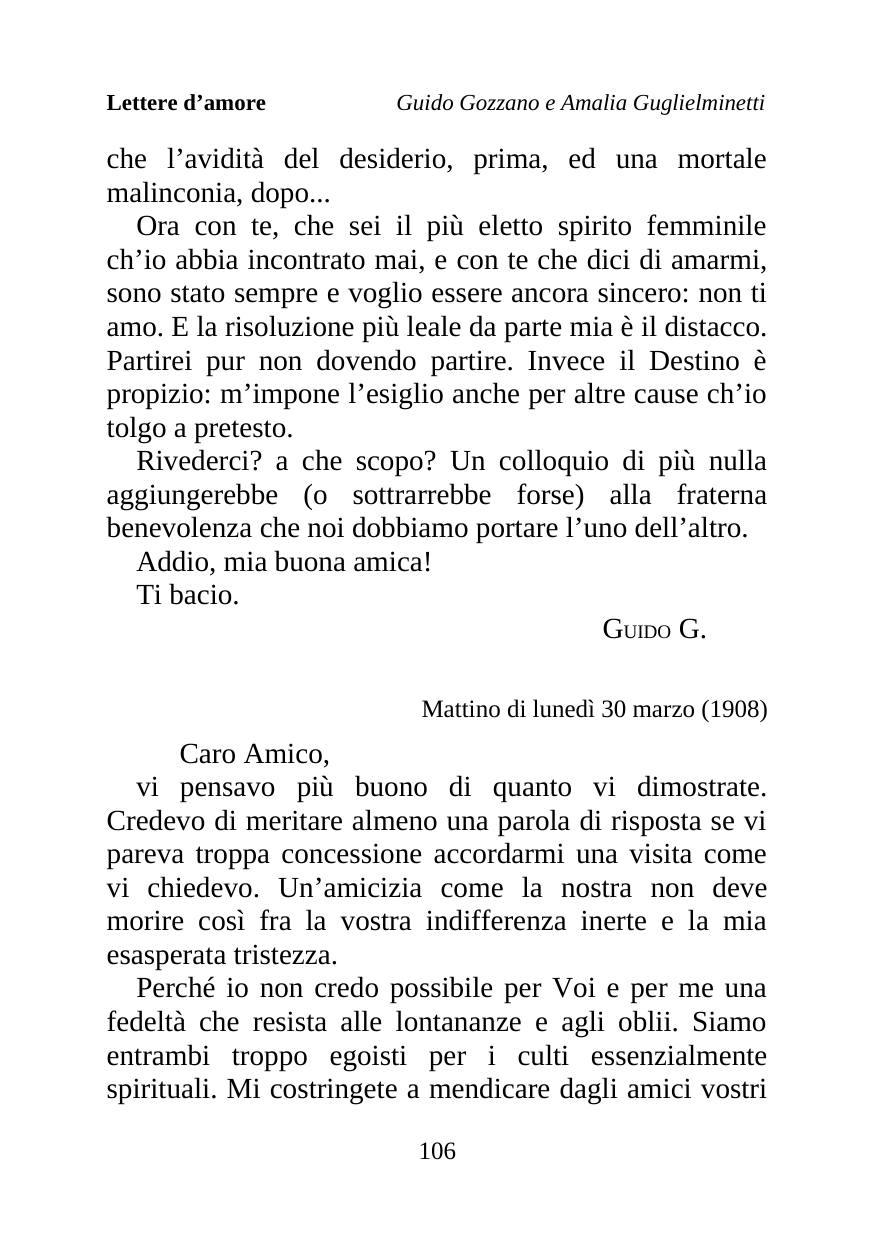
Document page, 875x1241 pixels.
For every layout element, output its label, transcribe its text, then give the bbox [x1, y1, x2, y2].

text Guido G. [602, 611, 768, 644]
text Mattino di lunedì 30 marzo (1908) [106, 694, 768, 723]
text Ora con te, che sei il più eletto spirito femminile ch’io abbia incontrato mai, e con te che dici di amarmi, sono stato sempre e voglio essere ancora sincero: non ti amo. E la risoluzione più leale da parte mia è il distacco. Partirei pur non dovendo partire. Invece il Destino è propizio: m’impone l’esiglio anche per altre cause ch’io tolgo a pretesto. [106, 208, 768, 443]
text Ti bacio. [106, 577, 768, 611]
text Addio, mia buona amica! [106, 544, 768, 577]
text che l’avidità del desiderio, prima, ed una mortale malinconia, dopo... [106, 141, 768, 208]
text Perché io non credo possibile per Voi e per me una fedeltà che resista alle lontananze e agli oblii. Siamo entrambi troppo egoisti per i culti essenzialmente spirituali. Mi costringete a mendicare dagli amici vostri [106, 971, 768, 1105]
text Rivederci? a che scopo? Un colloquio di più nulla aggiungerebbe (o sottrarrebbe forse) alla fraterna benevolenza che noi dobbiamo portare l’uno dell’altro. [106, 443, 768, 544]
text vi pensavo più buono di quanto vi dimostrate. Credevo di meritare almeno una parola di risposta se vi pareva troppa concessione accordarmi una visita come vi chiedevo. Un’amicizia come la nostra non deve morire così fra la vostra indifferenza inerte e la mia esasperata tristezza. [106, 769, 768, 971]
text Caro Amico, [106, 736, 768, 769]
